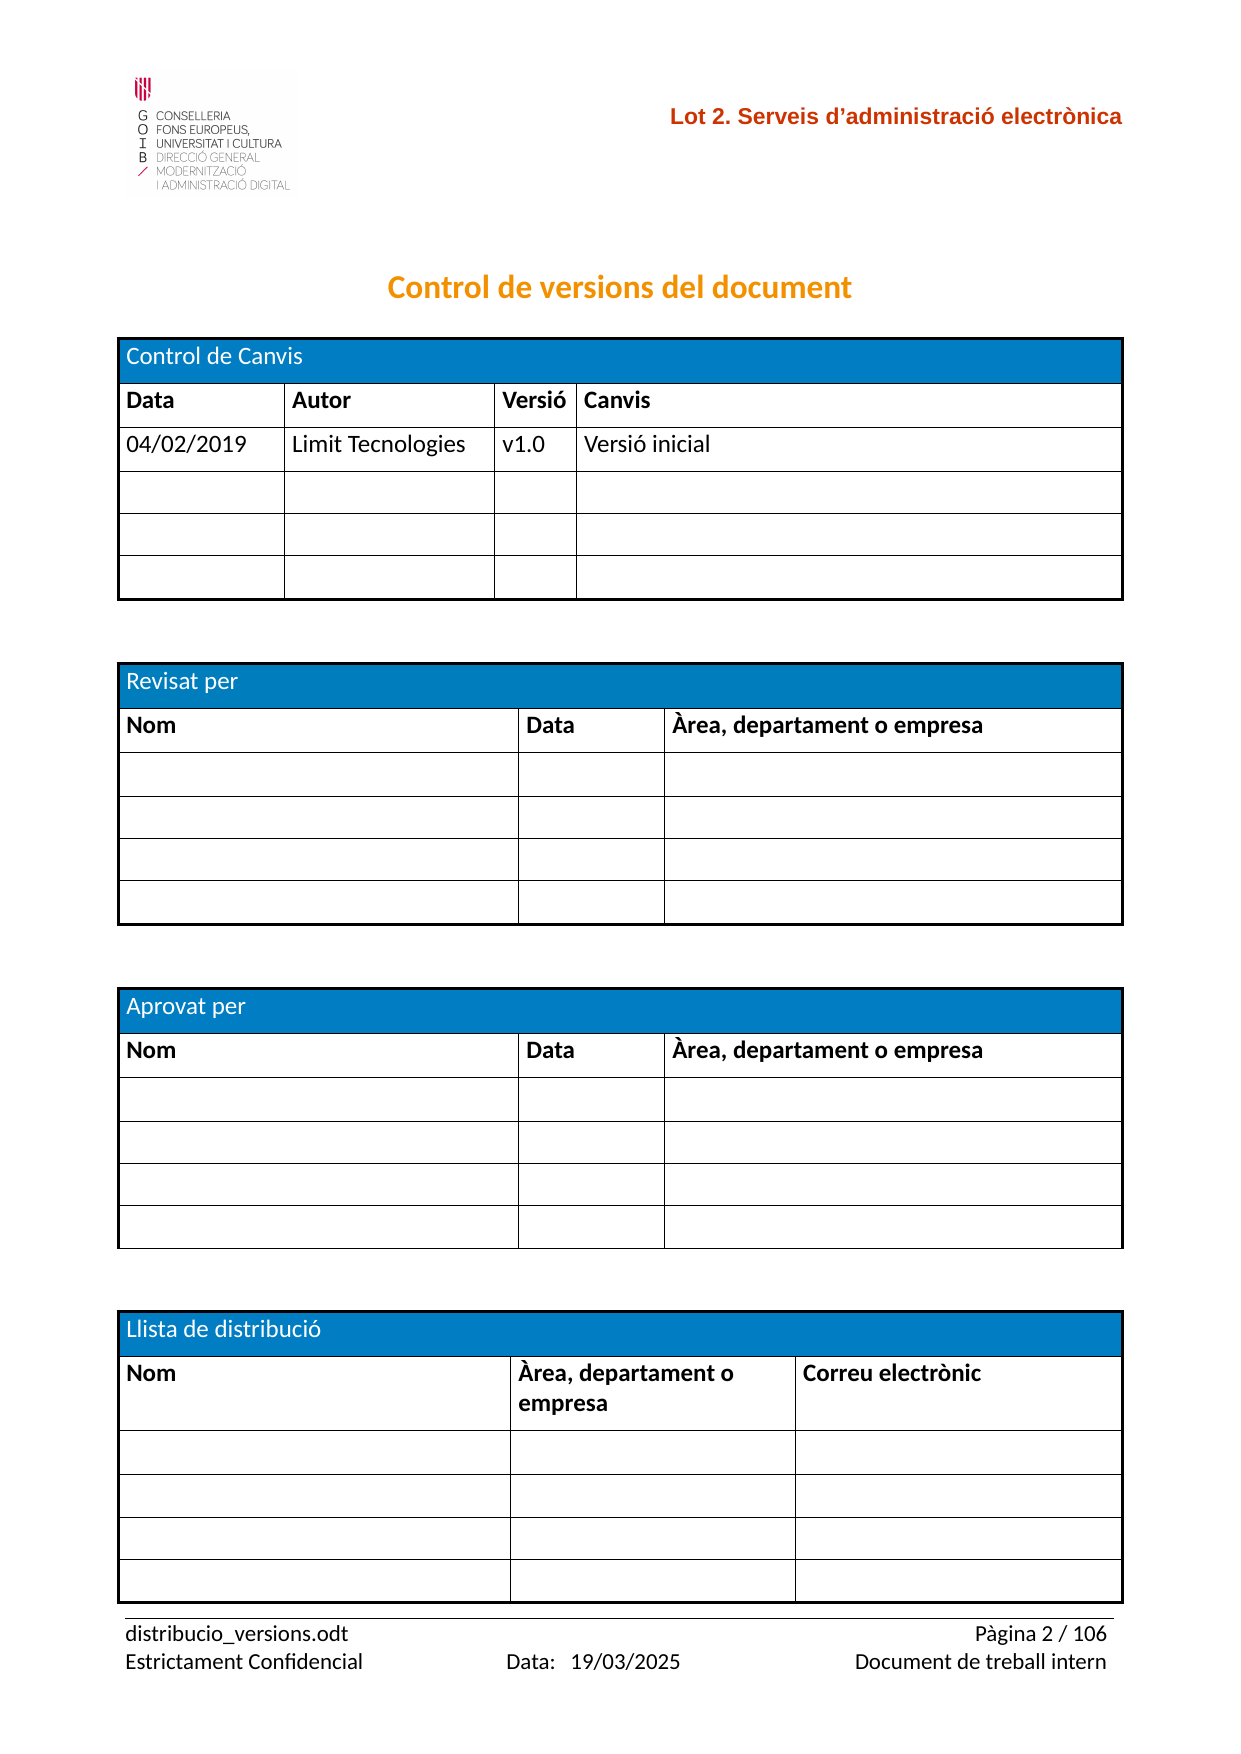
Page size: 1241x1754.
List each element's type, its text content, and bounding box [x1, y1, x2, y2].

table_cell Nom [120, 1034, 518, 1077]
table_cell [519, 753, 664, 796]
table_cell [519, 1206, 664, 1247]
table_header Llista de distribució [120, 1313, 1121, 1356]
table_cell Data [519, 709, 664, 752]
table_cell [120, 797, 518, 838]
table_cell [511, 1431, 795, 1474]
table_cell 04/02/2019 [120, 428, 284, 471]
subtitle Control de versions del document [118, 266, 1122, 307]
table_header Aprovat per [120, 990, 1121, 1033]
table_cell [519, 1078, 664, 1121]
table_cell [495, 472, 576, 513]
table_cell [665, 1206, 1121, 1247]
table_cell [495, 514, 576, 555]
table_cell [519, 881, 664, 922]
table_cell Nom [120, 709, 518, 752]
table_cell Limit Tecnologies [285, 428, 494, 471]
table_cell [495, 556, 576, 597]
table_cell Àrea, departament o empresa [511, 1357, 795, 1430]
table_cell [120, 1475, 510, 1517]
table_cell [120, 1206, 518, 1247]
table_cell [665, 753, 1121, 796]
table_cell Àrea, departament o empresa [665, 709, 1121, 752]
table_cell [796, 1518, 1121, 1559]
table_cell [519, 797, 664, 838]
table_cell [120, 1078, 518, 1121]
table_cell Data [519, 1034, 664, 1077]
table_header Revisat per [120, 665, 1121, 708]
table_cell [511, 1475, 795, 1517]
table_cell [665, 1122, 1121, 1163]
table_cell [665, 1164, 1121, 1205]
table_cell [796, 1475, 1121, 1517]
table_cell [120, 1164, 518, 1205]
table_cell [519, 1164, 664, 1205]
table_cell Nom [120, 1357, 510, 1430]
table_cell [519, 839, 664, 880]
table_cell Autor [285, 384, 494, 427]
table_cell [120, 1560, 510, 1601]
table_cell [796, 1431, 1121, 1474]
table_cell [665, 839, 1121, 880]
table_cell [577, 472, 1121, 513]
table_cell [511, 1518, 795, 1559]
table_cell Correu electrònic [796, 1357, 1121, 1430]
table_cell Versió inicial [577, 428, 1121, 471]
table_cell [285, 472, 494, 513]
table_cell [120, 1122, 518, 1163]
table_cell Àrea, departament o empresa [665, 1034, 1121, 1077]
table_cell [285, 514, 494, 555]
table_cell Versió [495, 384, 576, 427]
table_cell Data [120, 384, 284, 427]
table_header Control de Canvis [120, 340, 1121, 383]
picture [126, 70, 299, 197]
table_cell [665, 797, 1121, 838]
table_cell [120, 514, 284, 555]
table_cell [519, 1122, 664, 1163]
table_cell [796, 1560, 1121, 1601]
table_cell [665, 881, 1121, 922]
table_cell [120, 1431, 510, 1474]
table_cell [120, 753, 518, 796]
table_cell [120, 556, 284, 597]
table_cell [665, 1078, 1121, 1121]
table_cell [120, 881, 518, 922]
table_cell [120, 1518, 510, 1559]
table_cell Canvis [577, 384, 1121, 427]
table_cell [285, 556, 494, 597]
table_cell [120, 839, 518, 880]
table_cell [577, 556, 1121, 597]
table_cell [511, 1560, 795, 1601]
table_cell [577, 514, 1121, 555]
table_cell v1.0 [495, 428, 576, 471]
table_cell [120, 472, 284, 513]
